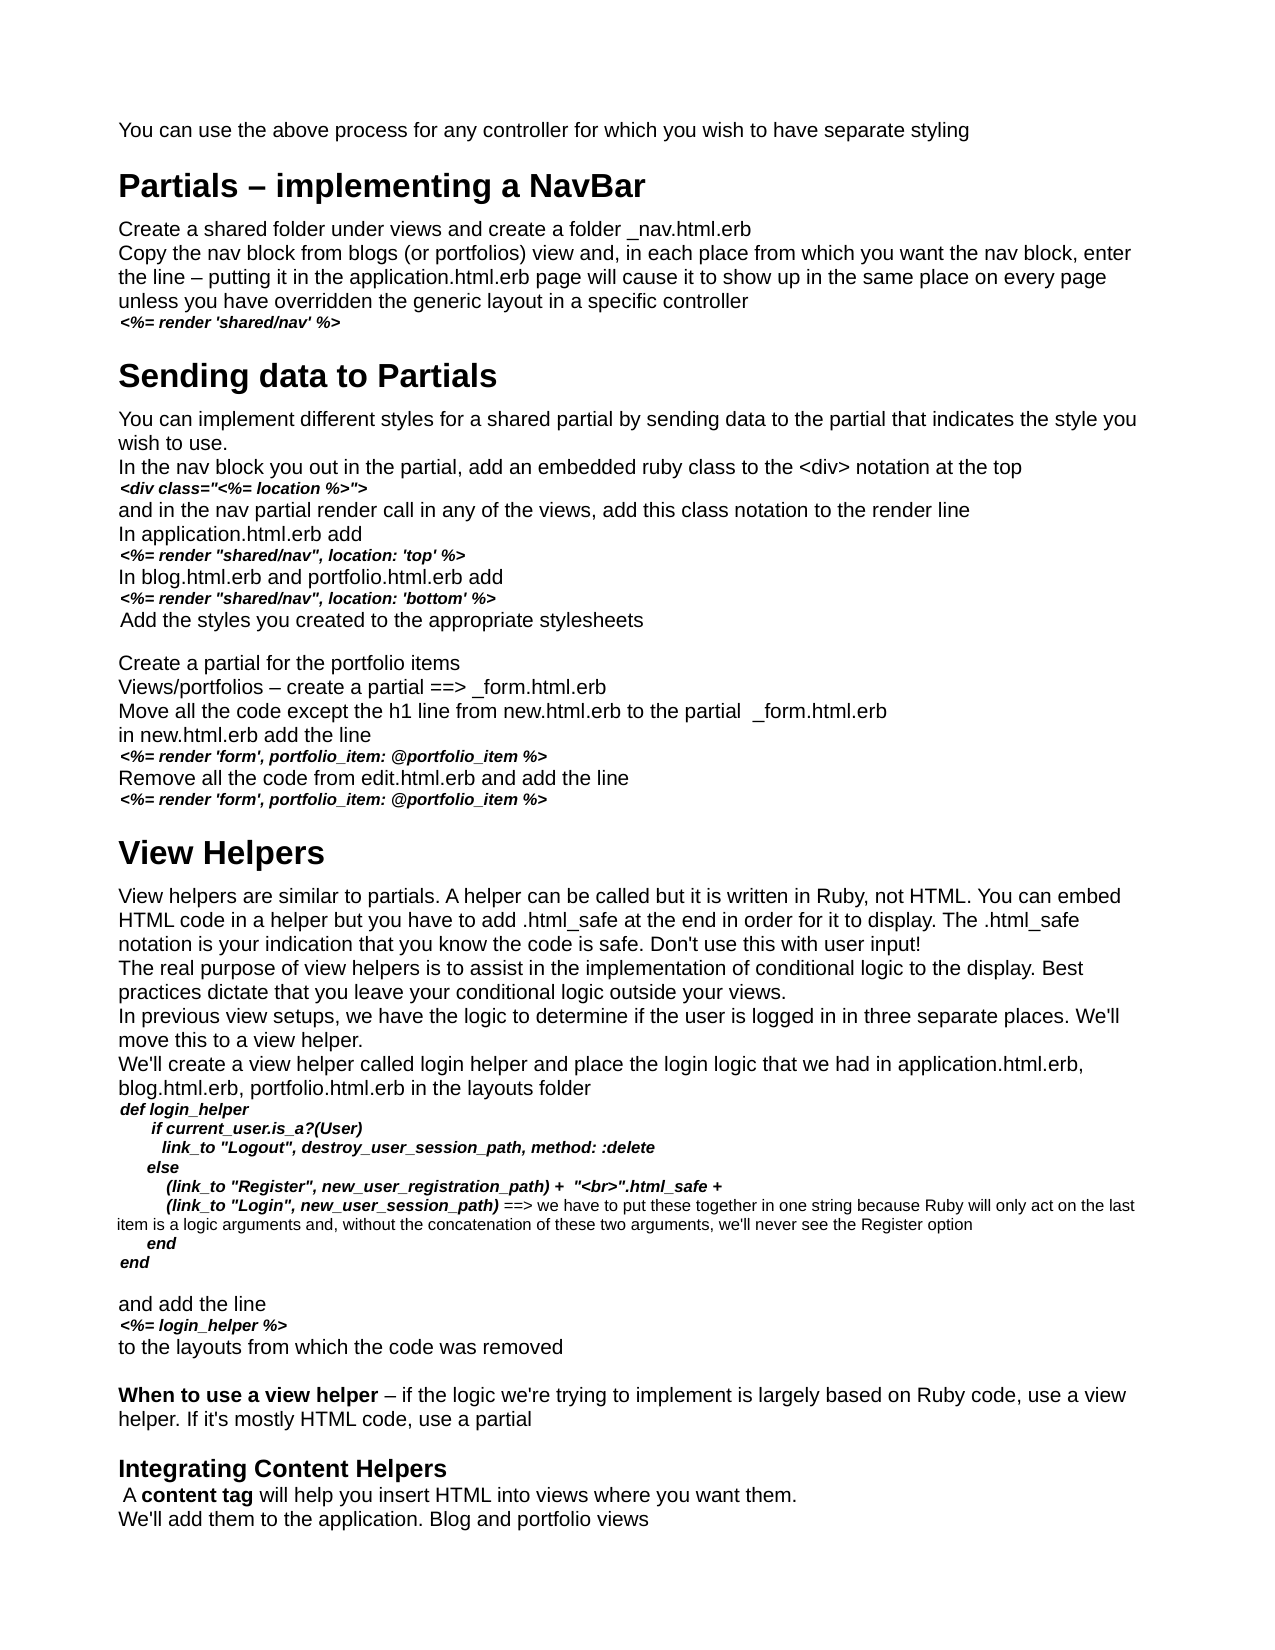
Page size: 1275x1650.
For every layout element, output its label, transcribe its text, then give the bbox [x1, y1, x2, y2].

text end [117, 1234, 1157, 1253]
text In previous view setups, we have the logic to determine if the user is logged in in three separate places. We'll move this to a view helper. [118, 1004, 1157, 1052]
text Remove all the code from edit.html.erb and add the line [118, 766, 1157, 790]
text You can implement different styles for a shared partial by sending data to the partial that indicates the style you wish to use. [118, 407, 1157, 455]
text link_to "Logout", destroy_user_session_path, method: :delete [117, 1138, 1157, 1157]
text else [117, 1157, 1157, 1177]
text <%= render 'form', portfolio_item: @portfolio_item %> [117, 790, 1157, 809]
text <%= login_helper %> [117, 1316, 1157, 1335]
text Copy the nav block from blogs (or portfolios) view and, in each place from which you want the nav block, enter the line – putting it in the application.html.erb page will cause it to show up in the same place on every page unless you have overridden the generic layout in a specific controller [118, 241, 1157, 313]
text to the layouts from which the code was removed [118, 1335, 1157, 1359]
text in new.html.erb add the line [118, 723, 1157, 747]
text In application.html.erb add [118, 522, 1157, 546]
text Add the styles you created to the appropriate stylesheets [117, 608, 1157, 632]
text <%= render 'form', portfolio_item: @portfolio_item %> [117, 747, 1157, 766]
text def login_helper [117, 1100, 1157, 1119]
text <%= render "shared/nav", location: 'top' %> [117, 546, 1157, 565]
text <%= render "shared/nav", location: 'bottom' %> [117, 589, 1157, 608]
subtitle Sending data to Partials [118, 356, 1157, 394]
text View helpers are similar to partials. A helper can be called but it is written in Ruby, not HTML. You can embed HTML code in a helper but you have to add .html_safe at the end in order for it to display. The .html_safe notation is your indication that you know the code is safe. Don't use this with user input! [118, 884, 1157, 956]
text and in the nav partial render call in any of the views, add this class notation to the render line [118, 498, 1157, 522]
text We'll create a view helper called login helper and place the login logic that we had in application.html.erb, blog.html.erb, portfolio.html.erb in the layouts folder [118, 1052, 1157, 1100]
text In the nav block you out in the partial, add an embedded ruby class to the <div> notation at the top [118, 455, 1157, 479]
text Create a partial for the portfolio items [118, 651, 1157, 675]
text In blog.html.erb and portfolio.html.erb add [118, 565, 1157, 589]
text (link_to "Register", new_user_registration_path) + "<br>".html_safe + [117, 1177, 1157, 1196]
text When to use a view helper – if the logic we're trying to implement is largely based on Ruby code, use a view helper. If it's mostly HTML code, use a partial [118, 1383, 1157, 1431]
subtitle Partials – implementing a NavBar [118, 166, 1157, 204]
text <%= render 'shared/nav' %> [117, 313, 1157, 332]
subtitle View Helpers [118, 833, 1157, 872]
subtitle Integrating Content Helpers [118, 1454, 1157, 1483]
text end [117, 1253, 1157, 1272]
text if current_user.is_a?(User) [117, 1119, 1157, 1138]
text The real purpose of view helpers is to assist in the implementation of conditional logic to the display. Best practices dictate that you leave your conditional logic outside your views. [118, 956, 1157, 1004]
text <div class="<%= location %>"> [117, 479, 1157, 498]
text You can use the above process for any controller for which you wish to have separate styling [118, 118, 1157, 142]
text Move all the code except the h1 line from new.html.erb to the partial _form.html.erb [118, 699, 1157, 723]
text We'll add them to the application. Blog and portfolio views [118, 1507, 1157, 1531]
text (link_to "Login", new_user_session_path) ==> we have to put these together in one string because Ruby will only act on the last item is a logic arguments and, without the concatenation of these two arguments, we'll never see the Register option [117, 1196, 1157, 1234]
text Views/portfolios – create a partial ==> _form.html.erb [118, 675, 1157, 699]
text and add the line [118, 1292, 1157, 1316]
text A content tag will help you insert HTML into views where you want them. [118, 1483, 1157, 1507]
text Create a shared folder under views and create a folder _nav.html.erb [118, 217, 1157, 241]
